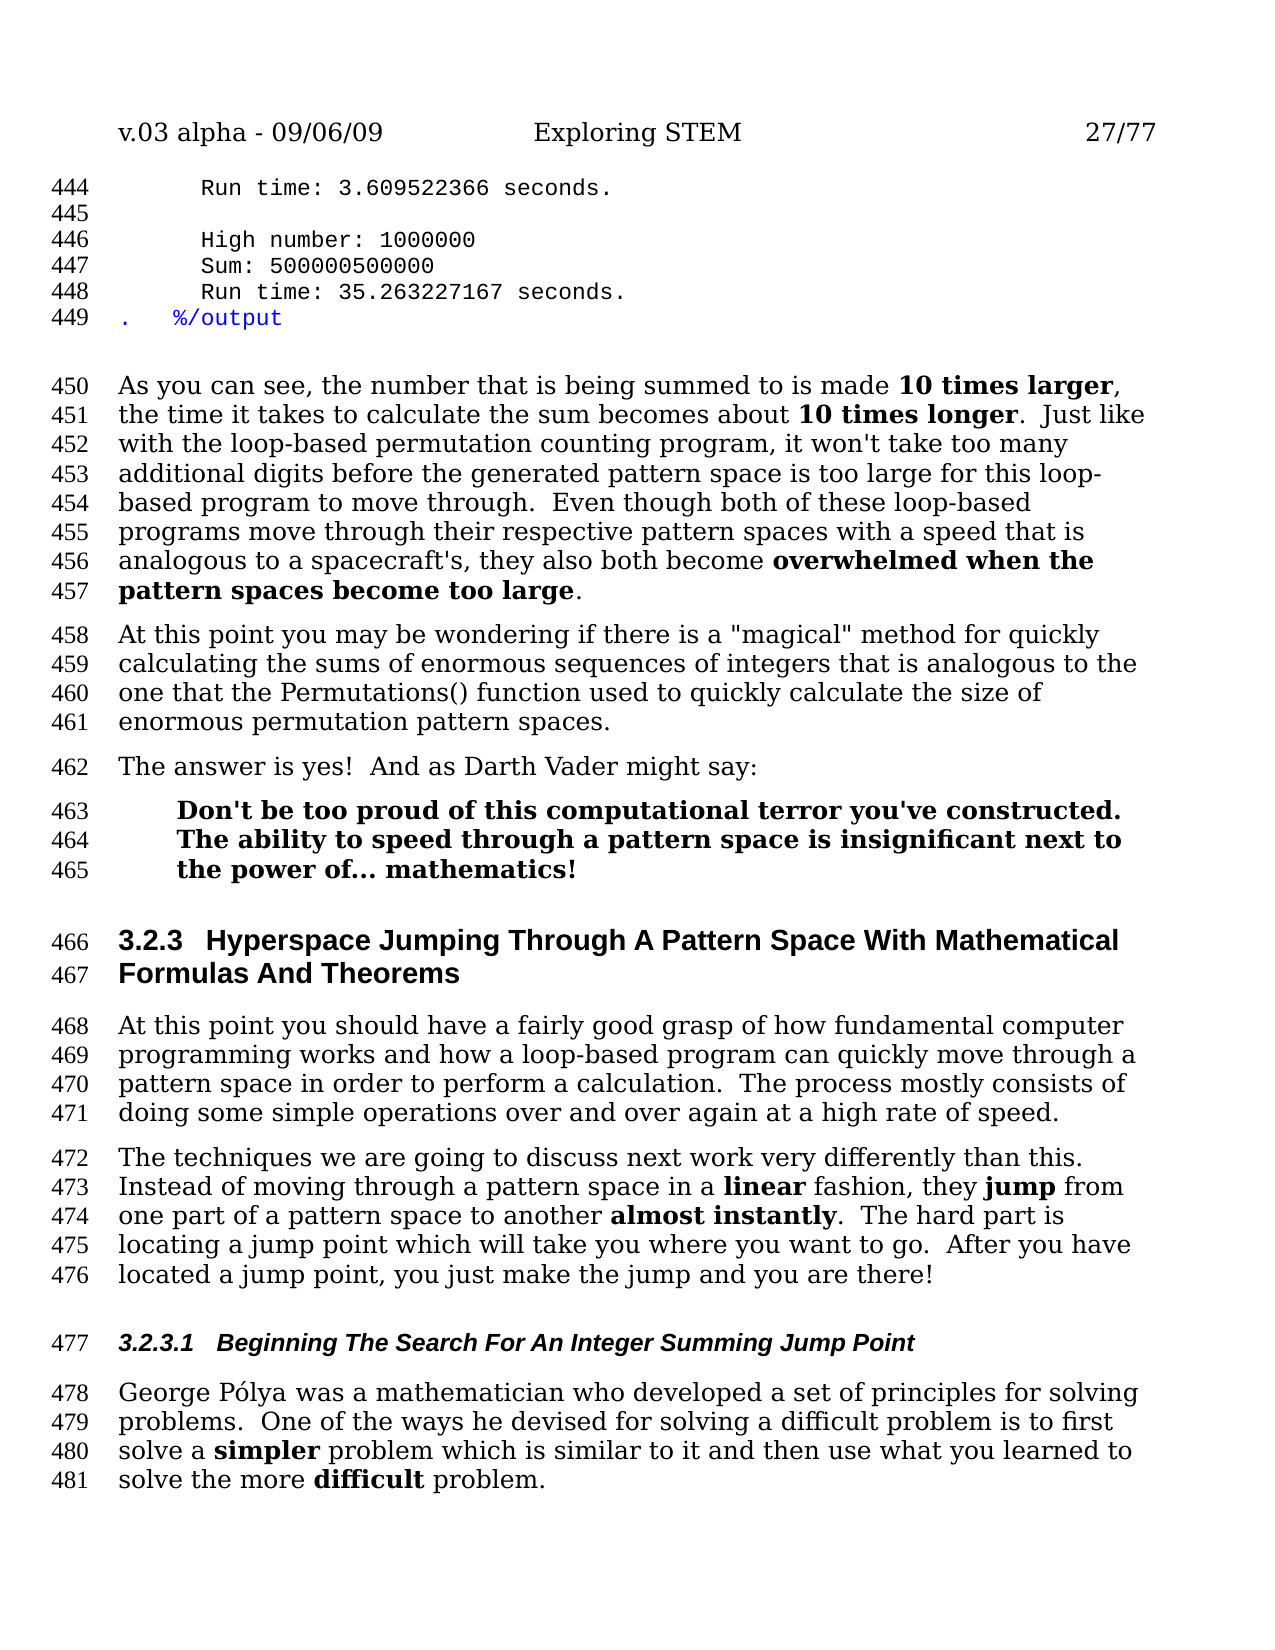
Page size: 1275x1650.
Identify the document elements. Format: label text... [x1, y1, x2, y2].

text As you can see, the number that is being summed to is made 10 times larger, the time it takes to calculate the sum becomes about 10 times longer. Just like with the loop-based permutation counting program, it won't take too many additional digits before the generated pattern space is too large for this loop-based program to move through. Even though both of these loop-based programs move through their respective pattern spaces with a speed that is analogous to a spacecraft's, they also both become overwhelmed when the pattern spaces become too large. [118, 371, 1157, 605]
text Don't be too proud of this computational terror you've constructed. The ability to speed through a pattern space is insignificant next to the power of... mathematics! [176, 796, 1157, 884]
text The answer is yes! And as Darth Vader might say: [118, 752, 1157, 781]
text George Pólya was a mathematician who developed a set of principles for solving problems. One of the ways he devised for solving a difficult problem is to first solve a simpler problem which is similar to it and then use what you learned to solve the more difficult problem. [118, 1377, 1157, 1495]
text Run time: 35.263227167 seconds. [118, 281, 1157, 306]
text . %/output [118, 306, 1157, 332]
text At this point you should have a fairly good grasp of how fundamental computer programming works and how a loop-based program can quickly move through a pattern space in order to perform a calculation. The process mostly consists of doing some simple operations over and over again at a high rate of speed. [118, 1011, 1157, 1128]
text High number: 1000000 [118, 229, 1157, 254]
text Sum: 500000500000 [118, 254, 1157, 281]
subtitle Beginning The Search For An Integer Summing Jump Point [118, 1328, 1157, 1357]
text At this point you may be wondering if there is a "magical" method for quickly calculating the sums of enormous sequences of integers that is analogous to the one that the Permutations() function used to quickly calculate the size of enormous permutation pattern spaces. [118, 620, 1157, 737]
subtitle Hyperspace Jumping Through A Pattern Space With Mathematical Formulas And Theorems [118, 923, 1157, 990]
text The techniques we are going to discuss next work very differently than this. Instead of moving through a pattern space in a linear fashion, they jump from one part of a pattern space to another almost instantly. The hard part is locating a jump point which will take you where you want to go. After you have located a jump point, you just make the jump and you are there! [118, 1143, 1157, 1289]
text Run time: 3.609522366 seconds. [118, 177, 1157, 203]
